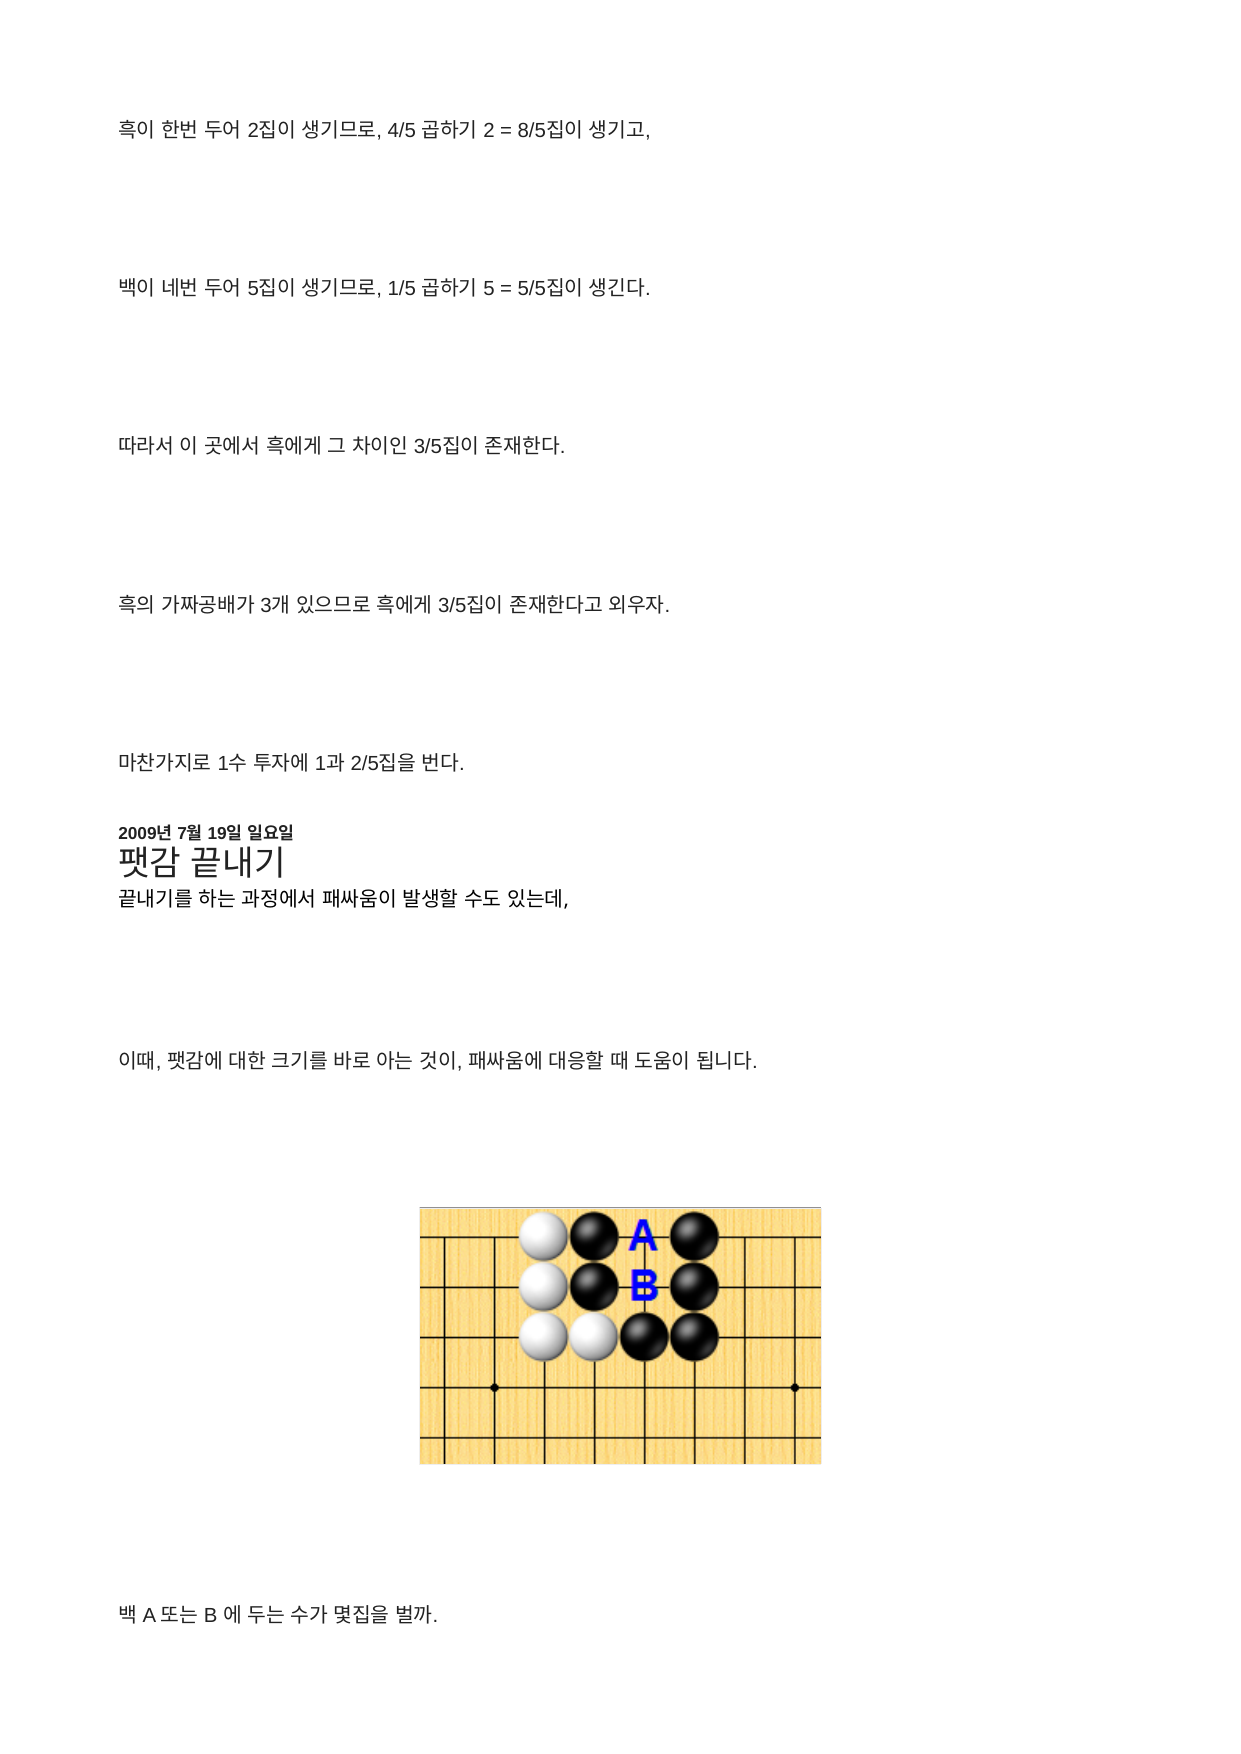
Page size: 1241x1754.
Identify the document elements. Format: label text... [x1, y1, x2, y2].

text 백 A 또는 B 에 두는 수가 몇집을 벌까. [118, 1603, 1122, 1627]
subtitle 2009년 7월 19일 일요일 [118, 823, 1122, 843]
text 끝내기를 하는 과정에서 패싸움이 발생할 수도 있는데, [118, 882, 1122, 912]
text 이때, 팻감에 대한 크기를 바로 아는 것이, 패싸움에 대응할 때 도움이 됩니다. [118, 1049, 1122, 1073]
text 흑의 가짜공배가 3개 있으므로 흑에게 3/5집이 존재한다고 외우자. [118, 593, 1122, 616]
text 마찬가지로 1수 투자에 1과 2/5집을 번다. [118, 751, 1122, 775]
text 백이 네번 두어 5집이 생기므로, 1/5 곱하기 5 = 5/5집이 생긴다. [118, 276, 1122, 300]
subtitle 팻감 끝내기 [118, 843, 1122, 882]
picture [420, 1209, 821, 1464]
text 따라서 이 곳에서 흑에게 그 차이인 3/5집이 존재한다. [118, 435, 1122, 458]
text 흑이 한번 두어 2집이 생기므로, 4/5 곱하기 2 = 8/5집이 생기고, [118, 118, 1122, 141]
